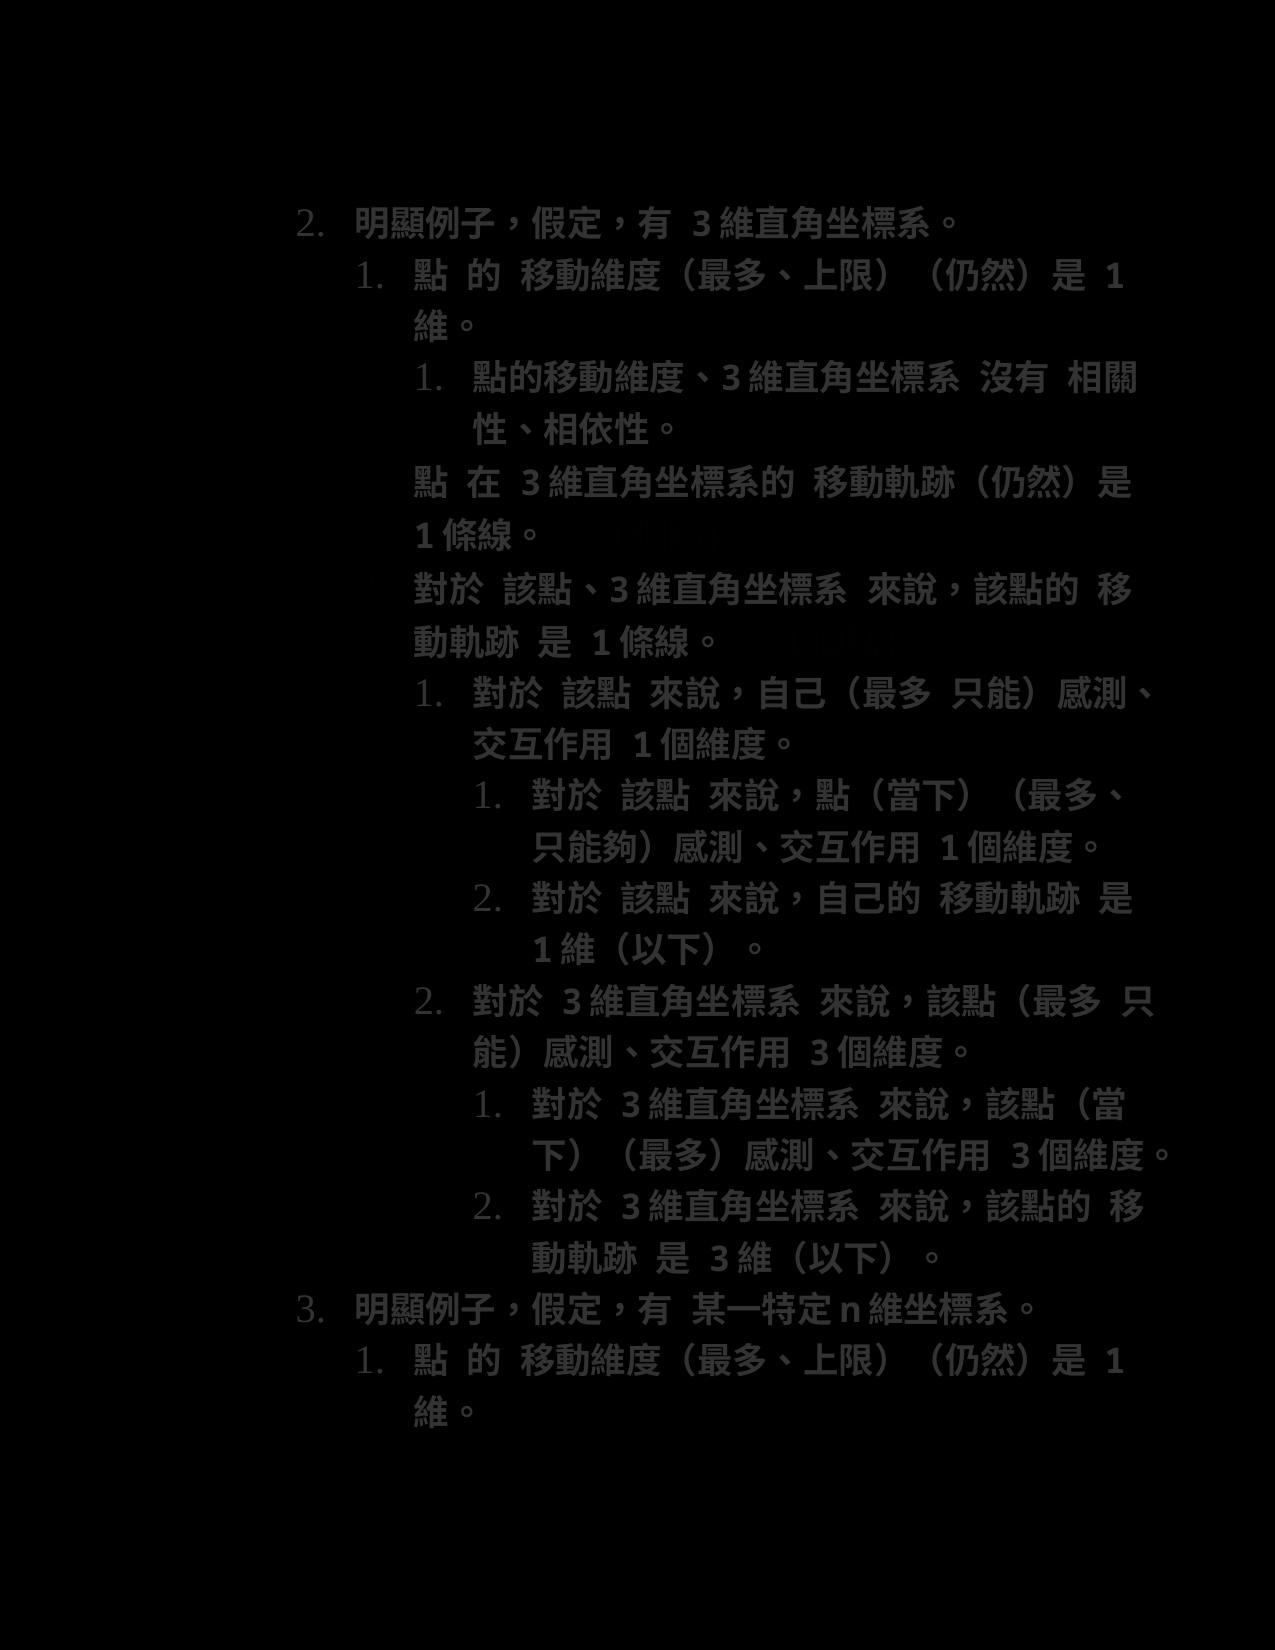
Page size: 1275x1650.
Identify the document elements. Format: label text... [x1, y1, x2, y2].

list 對於 3維直角坐標系 來說，該點（最多 只能）感測、交互作用 3個維度。 [413, 973, 1157, 1076]
list 對於 該點 來說，自己（最多 只能）感測、交互作用 1個維度。 [413, 665, 1157, 768]
list 點 的 移動維度（最多、上限）（仍然）是 1維。 [354, 1333, 1157, 1435]
list 點 在 3維直角坐標系的 移動軌跡（仍然）是 1條線。{、1個點} [354, 452, 1157, 559]
list 對於 3維直角坐標系 來說，該點的 移動軌跡 是 3維（以下）。 [472, 1179, 1157, 1281]
list 對於 該點、3維直角坐標系 來說，該點的 移動軌跡 是 1條線。{、1個點} [354, 559, 1157, 665]
list 明顯例子，假定，有 某一特定n維坐標系。 [295, 1281, 1157, 1333]
list 對於 該點 來說，自己的 移動軌跡 是 1維（以下）。 [472, 871, 1157, 973]
list 對於 3維直角坐標系 來說，該點（當下）（最多）感測、交互作用 3個維度。 [472, 1076, 1157, 1179]
list 對於 該點 來說，點（當下）（最多、只能夠）感測、交互作用 1個維度。 [472, 768, 1157, 871]
list 明顯例子，假定，有 3維直角坐標系。 [295, 196, 1157, 247]
list 點 的 移動維度（最多、上限）（仍然）是 1維。 [354, 247, 1157, 350]
list 點的移動維度、3維直角坐標系 沒有 相關性、相依性。 [413, 350, 1157, 452]
